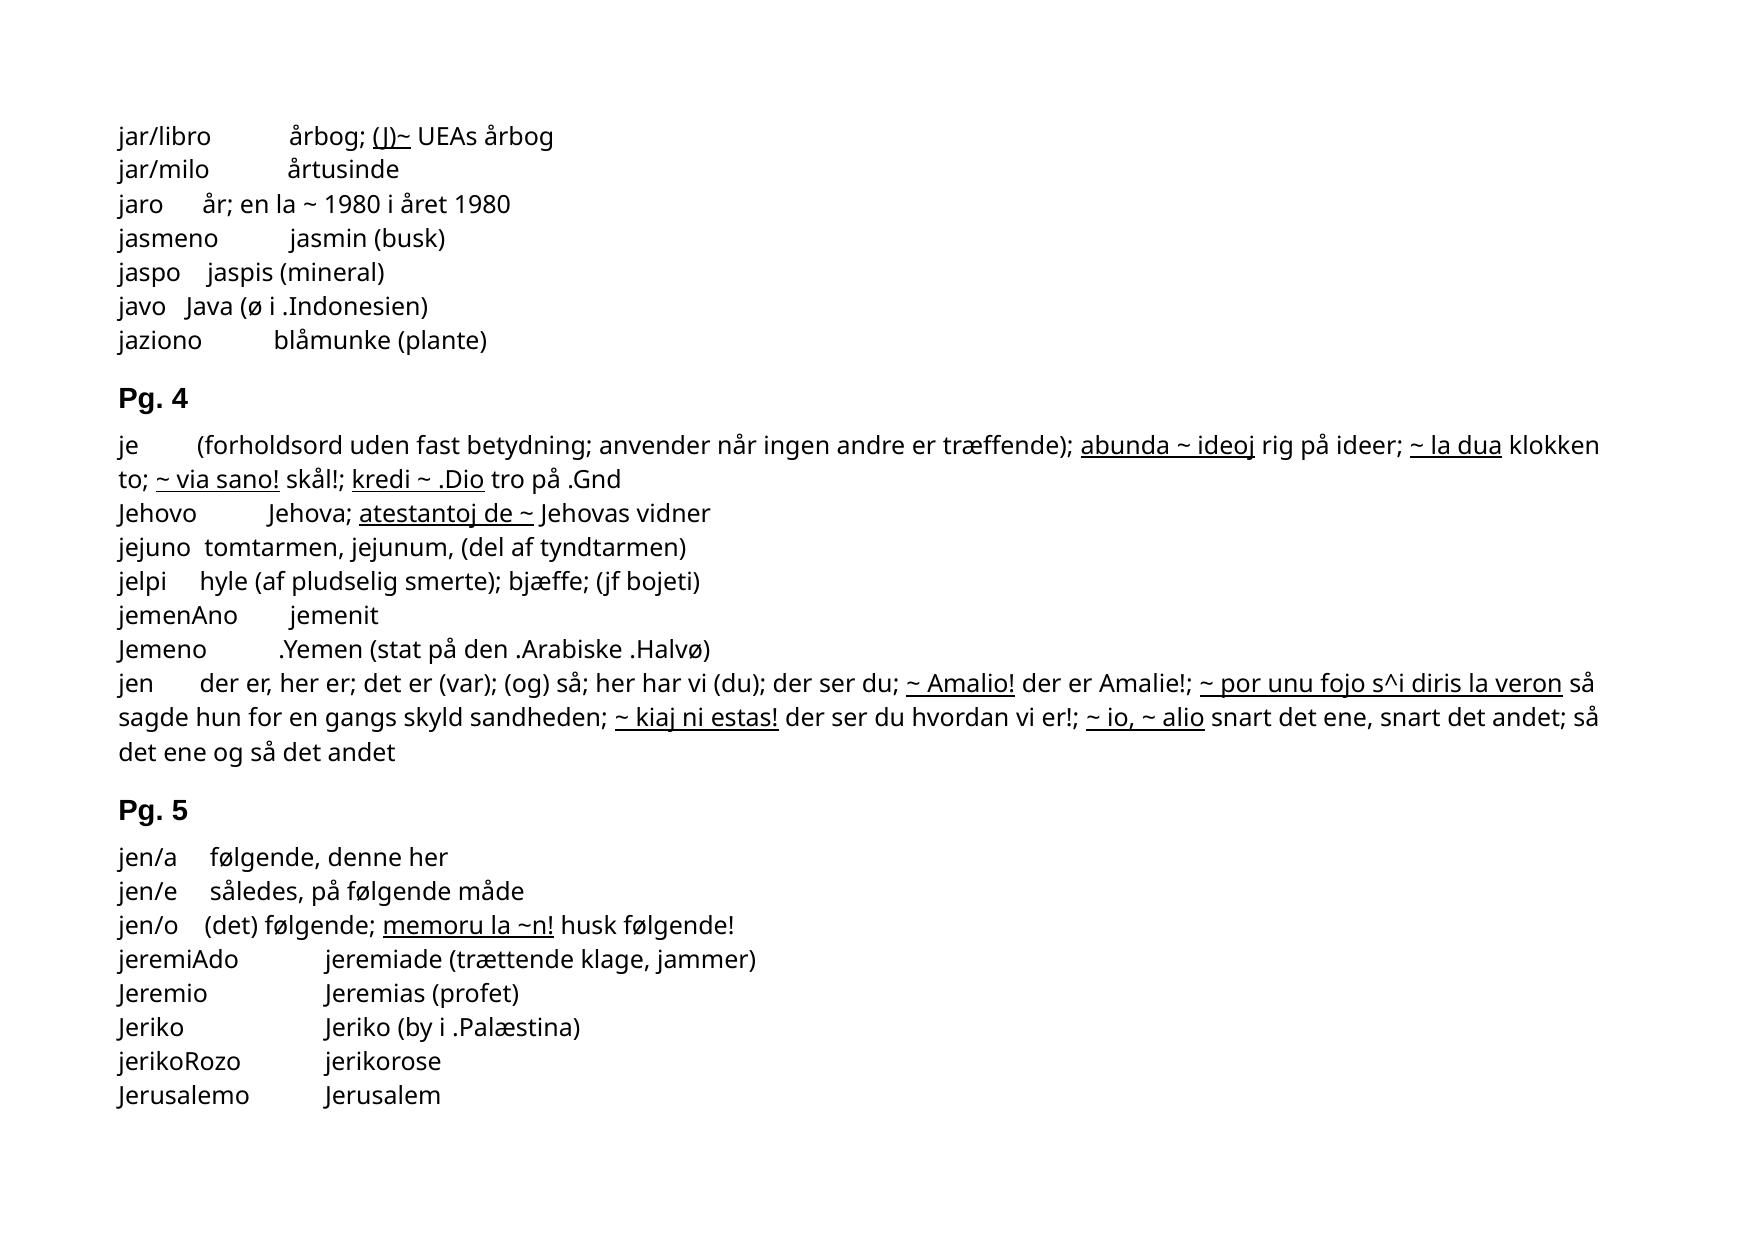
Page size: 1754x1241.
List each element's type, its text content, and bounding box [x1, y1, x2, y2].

text jen/o (det) følgende; memoru la ~n! husk følgende! [118, 907, 1636, 941]
text jen/e således, på følgende måde [118, 873, 1636, 907]
text jerikoRozo jerikorose [118, 1044, 1636, 1078]
text jar/milo årtusinde [118, 152, 1636, 186]
text jelpi hyle (af pludselig smerte); bjæffe; (jf bojeti) [118, 564, 1636, 598]
text jemenAno jemenit [118, 598, 1636, 632]
text Jerusalemo Jerusalem [118, 1078, 1636, 1112]
subtitle Pg. 4 [118, 382, 1636, 415]
text jejuno tomtarmen, jejunum, (del af tyndtarmen) [118, 530, 1636, 564]
text jen der er, her er; det er (var); (og) så; her har vi (du); der ser du; ~ Amalio! der er Amalie!; ~ por unu fojo s^i diris la veron så sagde hun for en gangs skyld sandheden; ~ kiaj ni estas! der ser du hvordan vi er!; ~ io, ~ alio snart det ene, snart det andet; så det ene og så det andet [118, 666, 1636, 768]
text jar/libro årbog; (J)~ UEAs årbog [118, 118, 1636, 152]
text Jehovo Jehova; atestantoj de ~ Jehovas vidner [118, 496, 1636, 530]
text Jemeno .Yemen (stat på den .Arabiske .Halvø) [118, 632, 1636, 666]
subtitle Pg. 5 [118, 793, 1636, 827]
text jaro år; en la ~ 1980 i året 1980 [118, 186, 1636, 220]
text jasmeno jasmin (busk) [118, 220, 1636, 254]
text Jeriko Jeriko (by i .Palæstina) [118, 1009, 1636, 1044]
text jaziono blåmunke (plante) [118, 322, 1636, 357]
text jeremiAdo jeremiade (trættende klage, jammer) [118, 941, 1636, 976]
text je (forholdsord uden fast betydning; anvender når ingen andre er træffende); abunda ~ ideoj rig på ideer; ~ la dua klokken to; ~ via sano! skål!; kredi ~ .Dio tro på .Gnd [118, 428, 1636, 496]
text Jeremio Jeremias (profet) [118, 976, 1636, 1009]
text jaspo jaspis (mineral) [118, 254, 1636, 288]
text javo Java (ø i .Indonesien) [118, 288, 1636, 322]
text jen/a følgende, denne her [118, 839, 1636, 873]
